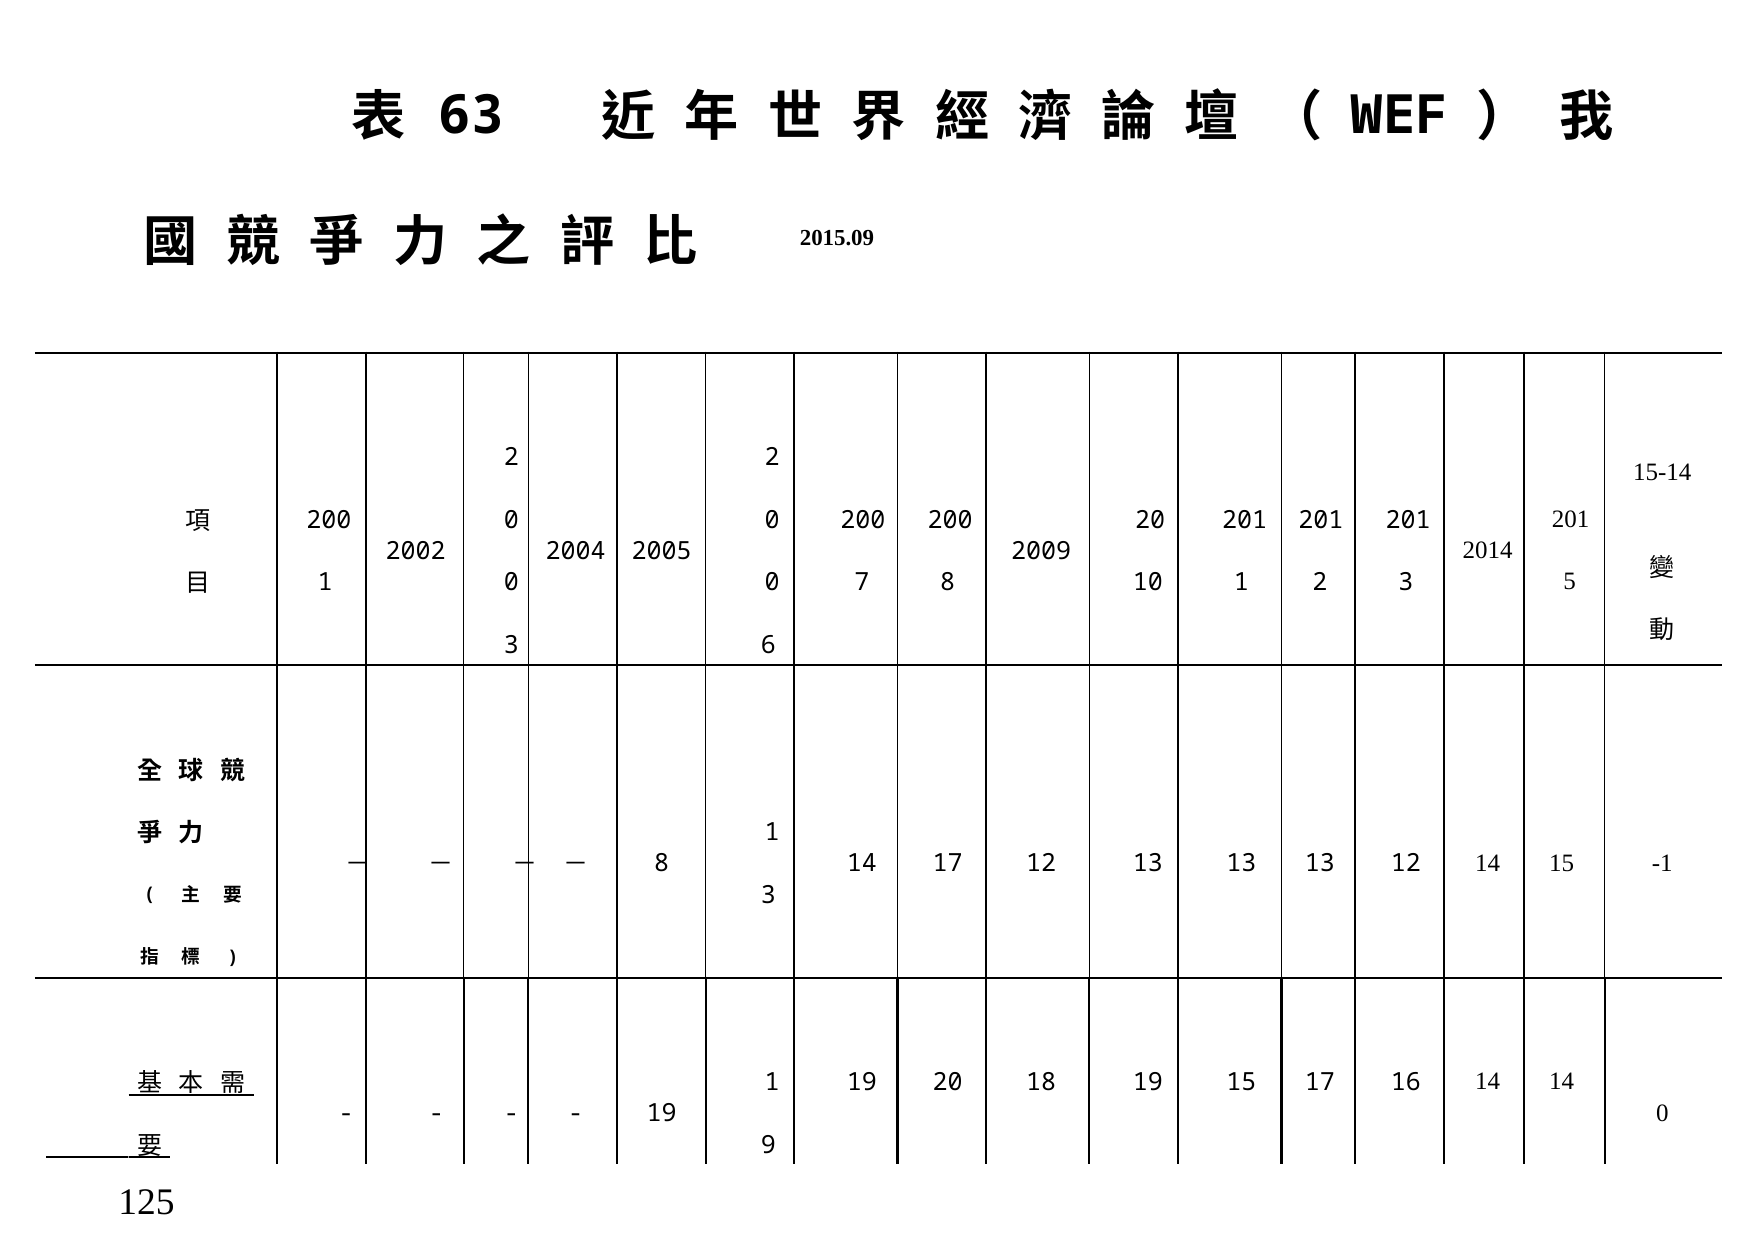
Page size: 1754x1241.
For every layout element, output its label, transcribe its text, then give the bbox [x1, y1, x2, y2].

table_header 2012 [1282, 354, 1354, 664]
table_header 2014 [1445, 354, 1523, 664]
table_cell 基本需要 [35, 979, 276, 1164]
table_header 2010 [1090, 354, 1177, 664]
table_cell 13 [1179, 666, 1281, 977]
table_cell - [278, 979, 365, 1164]
table_cell - [465, 979, 527, 1164]
table_header 2009 [987, 354, 1089, 664]
table_header 2013 [1356, 354, 1443, 664]
table_cell 14 [795, 666, 897, 977]
table_cell － [367, 666, 463, 977]
table_header 2015 [1525, 354, 1604, 664]
table_header 2006 [706, 354, 793, 664]
table_cell 19 [618, 979, 705, 1164]
table_cell 14 [1525, 979, 1604, 1164]
table_header 2007 [795, 354, 897, 664]
table_header 項 目 [35, 354, 276, 664]
table_cell 17 [1283, 979, 1354, 1164]
table_cell － [529, 666, 616, 977]
table_cell 0 [1606, 979, 1722, 1164]
table_header 2003 [464, 354, 528, 664]
table_cell 12 [1356, 666, 1443, 977]
table_cell － [278, 666, 365, 977]
table_cell 19 [707, 979, 793, 1164]
table_header 2001 [278, 354, 365, 664]
table_cell 17 [898, 666, 985, 977]
table_cell － [464, 666, 528, 977]
table_cell 12 [987, 666, 1089, 977]
table_cell -1 [1605, 666, 1722, 977]
table_header 2008 [898, 354, 985, 664]
text 表63 近年世界經濟論壇（WEF）我國競爭力之評比 2015.09 [128, 39, 1628, 289]
table_cell 13 [1282, 666, 1354, 977]
table_cell - [367, 979, 463, 1164]
table_cell 15 [1179, 979, 1280, 1164]
table_cell 13 [1090, 666, 1177, 977]
table_header 2011 [1179, 354, 1281, 664]
table_cell 18 [987, 979, 1088, 1164]
table_cell 全球競爭力(主要指標) [35, 666, 276, 977]
table_cell 15 [1525, 666, 1604, 977]
table_header 2002 [367, 354, 463, 664]
table_cell 14 [1445, 666, 1523, 977]
table_cell 19 [795, 979, 896, 1164]
table_cell - [529, 979, 616, 1164]
table_cell 14 [1445, 979, 1523, 1164]
table_cell 20 [899, 979, 985, 1164]
table_cell 13 [706, 666, 793, 977]
table_cell 16 [1356, 979, 1443, 1164]
table_header 15-14 變動 [1605, 354, 1722, 664]
table_header 2005 [618, 354, 705, 664]
table_header 2004 [529, 354, 616, 664]
table_cell 8 [618, 666, 705, 977]
table_cell 19 [1090, 979, 1177, 1164]
